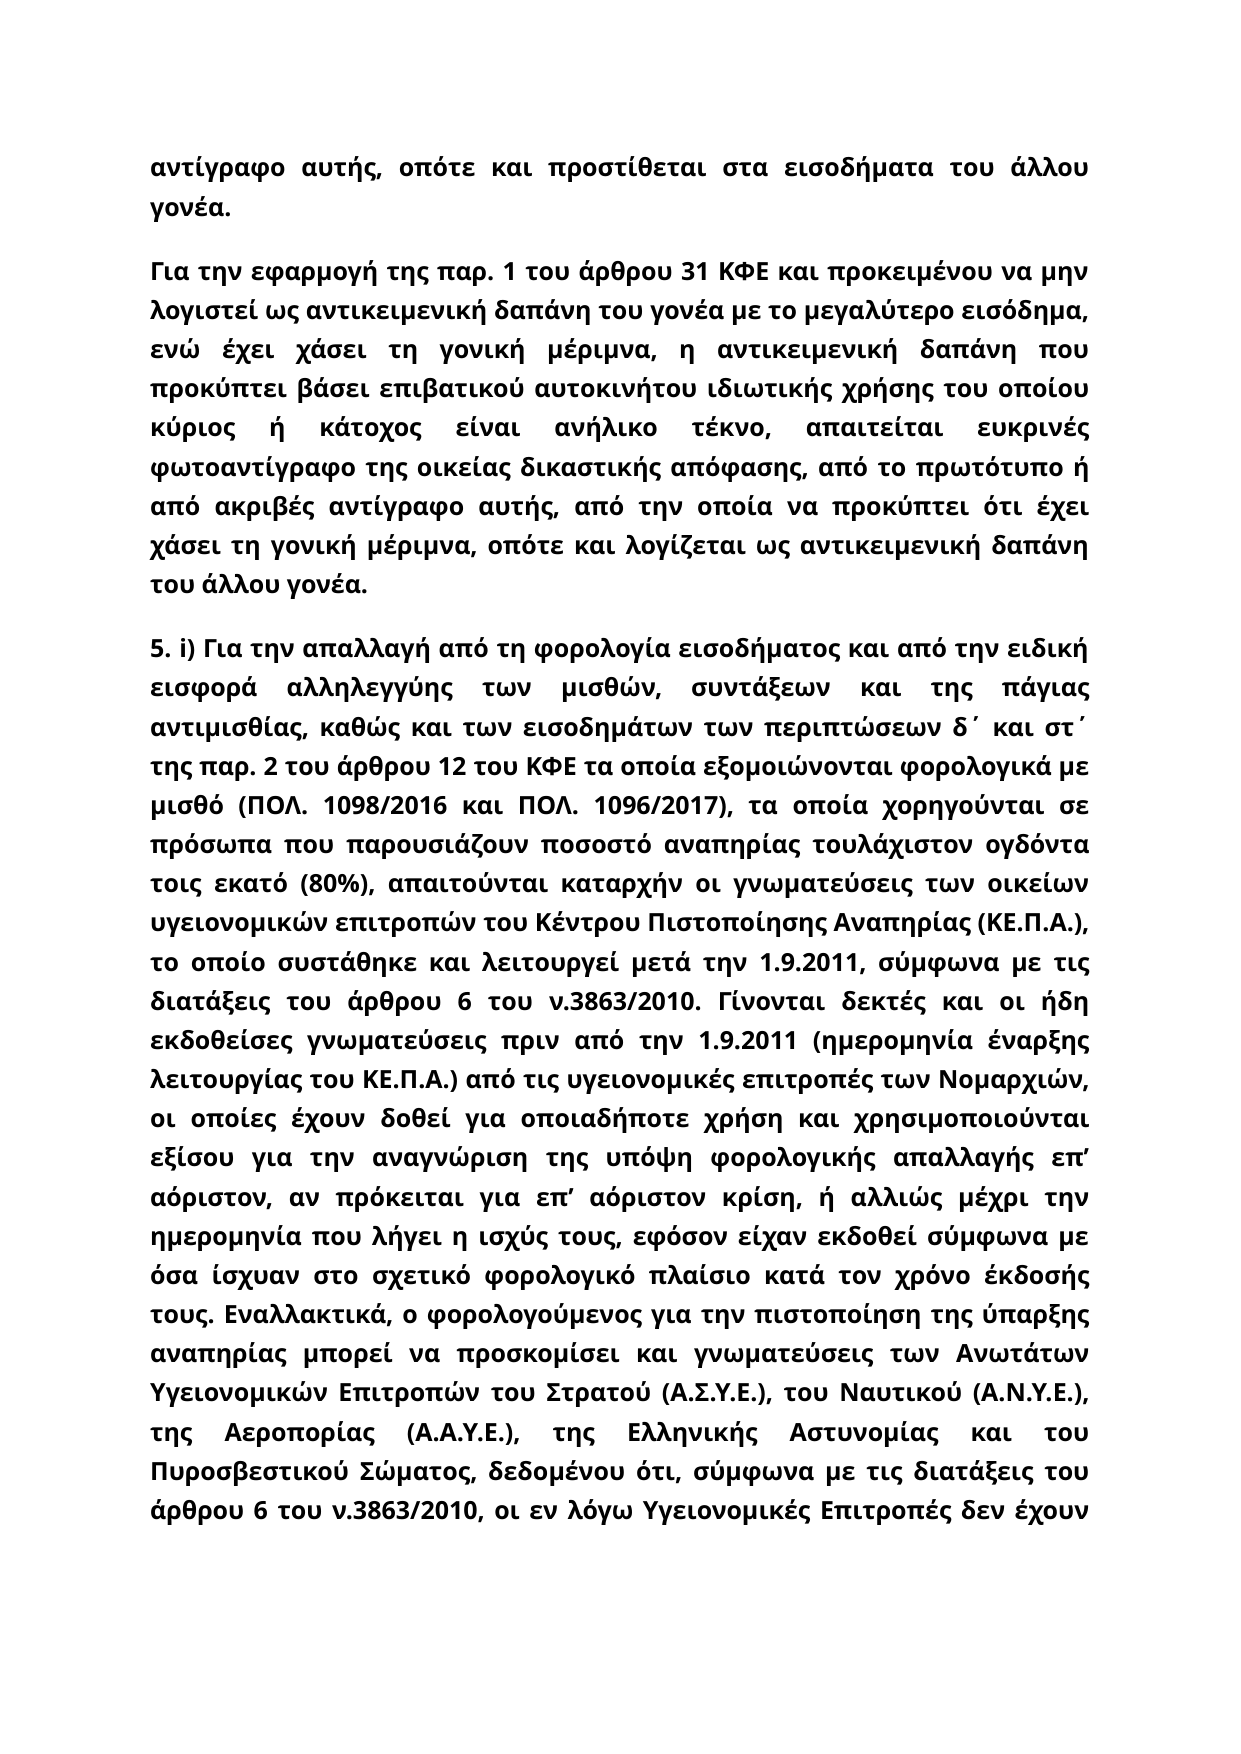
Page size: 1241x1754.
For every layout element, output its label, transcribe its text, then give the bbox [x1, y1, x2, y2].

text αντίγραφο αυτής, οπότε και προστίθεται στα εισοδήματα του άλλου γονέα. [150, 150, 1090, 223]
text 5. i) Για την απαλλαγή από τη φορολογία εισοδήματος και από την ειδική εισφορά αλληλεγγύης των μισθών, συντάξεων και της πάγιας αντιμισθίας, καθώς και των εισοδημάτων των περιπτώσεων δ΄ και στ΄ της παρ. 2 του άρθρου 12 του ΚΦΕ τα οποία εξομοιώνονται φορολογικά με μισθό (ΠΟΛ. 1098/2016 και ΠΟΛ. 1096/2017), τα οποία χορηγούνται σε πρόσωπα που παρουσιάζουν ποσοστό αναπηρίας τουλάχιστον ογδόντα τοις εκατό (80%), απαιτούνται καταρχήν οι γνωματεύσεις των οικείων υγειονομικών επιτροπών του Κέντρου Πιστοποίησης Αναπηρίας (ΚΕ.Π.Α.), το οποίο συστάθηκε και λειτουργεί μετά την 1.9.2011, σύμφωνα με τις διατάξεις του άρθρου 6 του ν.3863/2010. Γίνονται δεκτές και οι ήδη εκδοθείσες γνωματεύσεις πριν από την 1.9.2011 (ημερομηνία έναρξης λειτουργίας του ΚΕ.Π.Α.) από τις υγειονομικές επιτροπές των Νομαρχιών, οι οποίες έχουν δοθεί για οποιαδήποτε χρήση και χρησιμοποιούνται εξίσου για την αναγνώριση της υπόψη φορολογικής απαλλαγής επ’ αόριστον, αν πρόκειται για επ’ αόριστον κρίση, ή αλλιώς μέχρι την ημερομηνία που λήγει η ισχύς τους, εφόσον είχαν εκδοθεί σύμφωνα με όσα ίσχυαν στο σχετικό φορολογικό πλαίσιο κατά τον χρόνο έκδοσής τους. Εναλλακτικά, ο φορολογούμενος για την πιστοποίηση της ύπαρξης αναπηρίας μπορεί να προσκομίσει και γνωματεύσεις των Ανωτάτων Υγειονομικών Επιτροπών του Στρατού (Α.Σ.Υ.Ε.), του Ναυτικού (Α.Ν.Υ.Ε.), της Αεροπορίας (Α.Α.Υ.Ε.), της Ελληνικής Αστυνομίας και του Πυροσβεστικού Σώματος, δεδομένου ότι, σύμφωνα με τις διατάξεις του άρθρου 6 του ν.3863/2010, οι εν λόγω Υγειονομικές Επιτροπές δεν έχουν [150, 631, 1090, 1527]
text Για την εφαρμογή της παρ. 1 του άρθρου 31 ΚΦΕ και προκειμένου να μην λογιστεί ως αντικειμενική δαπάνη του γονέα με το μεγαλύτερο εισόδημα, ενώ έχει χάσει τη γονική μέριμνα, η αντικειμενική δαπάνη που προκύπτει βάσει επιβατικού αυτοκινήτου ιδιωτικής χρήσης του οποίου κύριος ή κάτοχος είναι ανήλικο τέκνο, απαιτείται ευκρινές φωτοαντίγραφο της οικείας δικαστικής απόφασης, από το πρωτότυπο ή από ακριβές αντίγραφο αυτής, από την οποία να προκύπτει ότι έχει χάσει τη γονική μέριμνα, οπότε και λογίζεται ως αντικειμενική δαπάνη του άλλου γονέα. [150, 253, 1090, 601]
